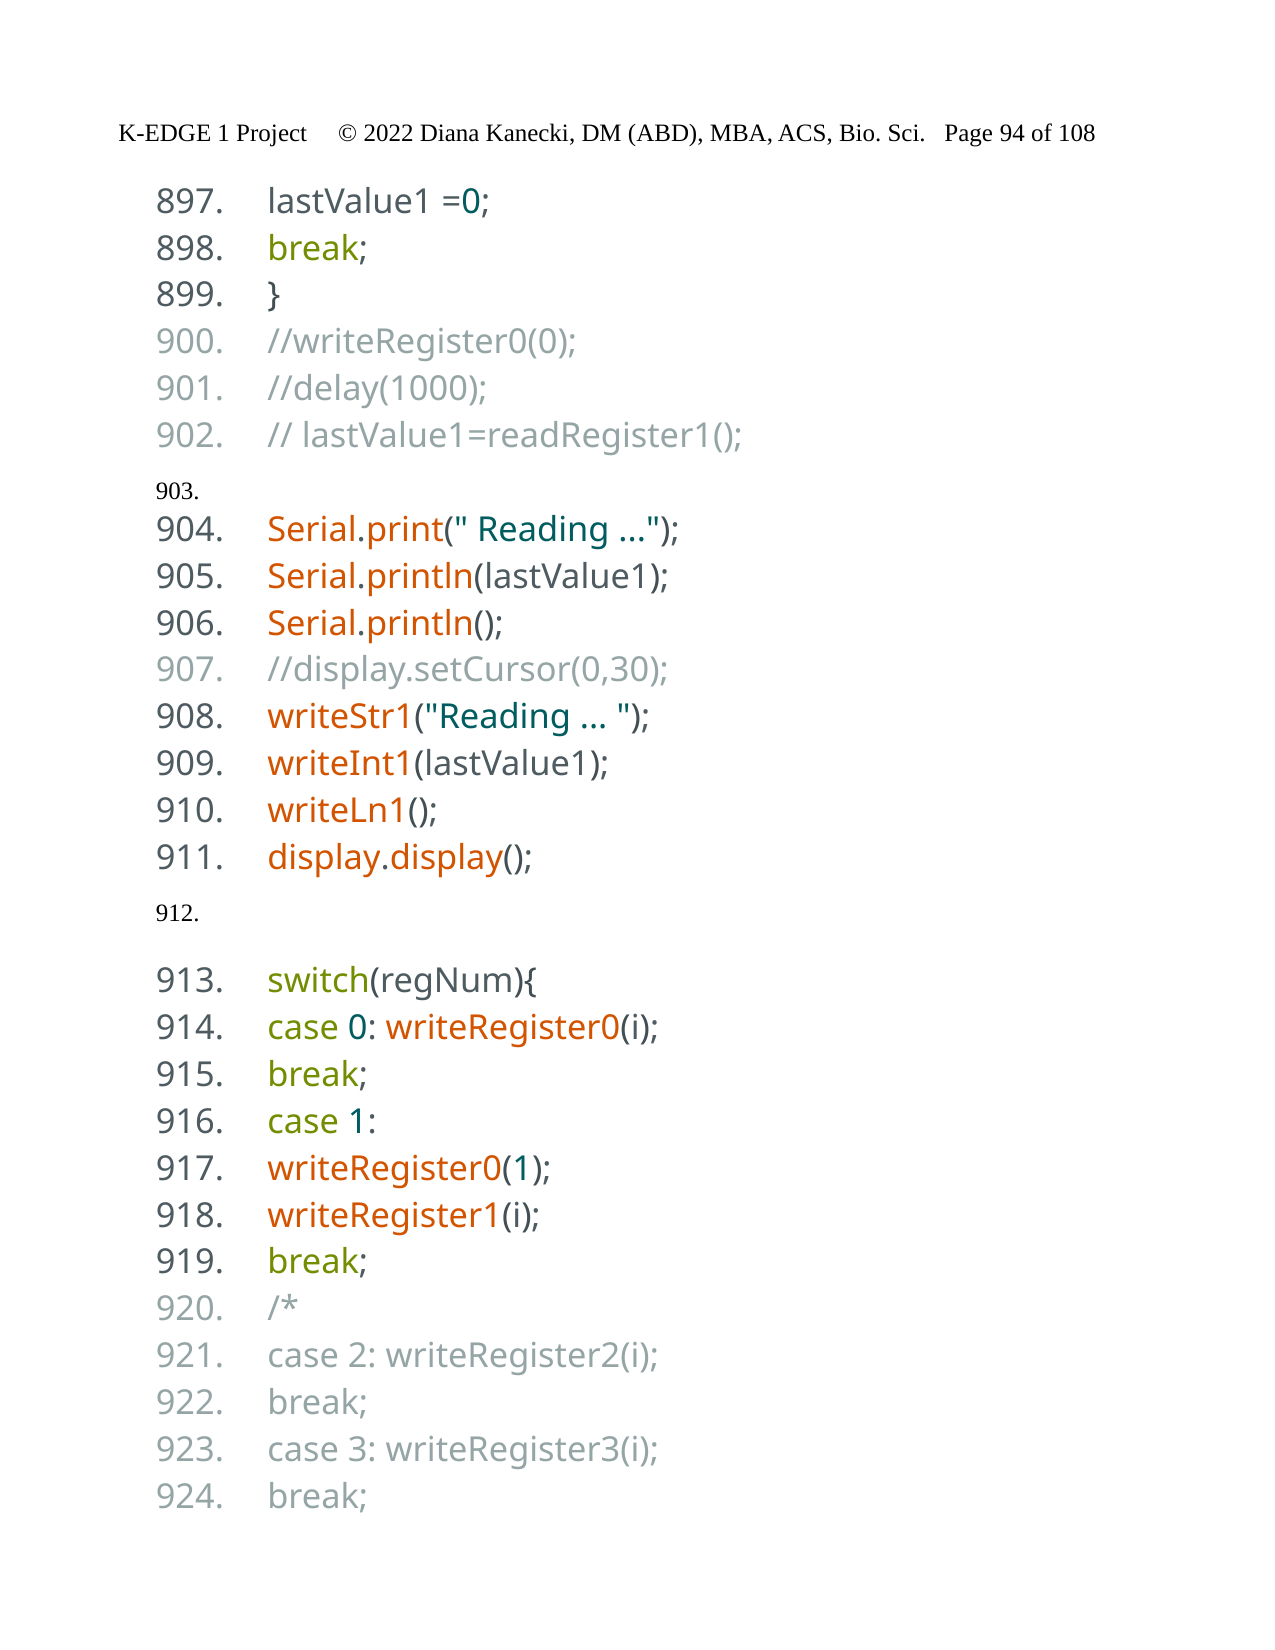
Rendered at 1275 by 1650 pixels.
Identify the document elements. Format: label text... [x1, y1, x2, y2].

list //display.setCursor(0,30); [156, 645, 1157, 692]
list } [156, 270, 1157, 317]
list break; [156, 1471, 1157, 1518]
list writeStr1("Reading ... "); [156, 692, 1157, 739]
list break; [156, 1049, 1157, 1096]
list writeRegister1(i); [156, 1190, 1157, 1237]
list display.display(); [156, 833, 1157, 879]
list Serial.print(" Reading ..."); [156, 504, 1157, 551]
list break; [156, 1378, 1157, 1424]
list break; [156, 1237, 1157, 1284]
list writeRegister0(1); [156, 1143, 1157, 1190]
list case 3: writeRegister3(i); [156, 1424, 1157, 1471]
list case 0: writeRegister0(i); [156, 1003, 1157, 1049]
list // lastValue1=readRegister1(); [156, 411, 1157, 458]
list Serial.println(); [156, 598, 1157, 645]
list Serial.println(lastValue1); [156, 551, 1157, 598]
list /* [156, 1284, 1157, 1331]
list break; [156, 223, 1157, 270]
list //writeRegister0(0); [156, 317, 1157, 364]
list writeLn1(); [156, 786, 1157, 833]
list //delay(1000); [156, 364, 1157, 411]
list case 1: [156, 1096, 1157, 1143]
list case 2: writeRegister2(i); [156, 1331, 1157, 1378]
list switch(regNum){ [156, 956, 1157, 1003]
list lastValue1 =0; [156, 176, 1157, 223]
list writeInt1(lastValue1); [156, 739, 1157, 786]
